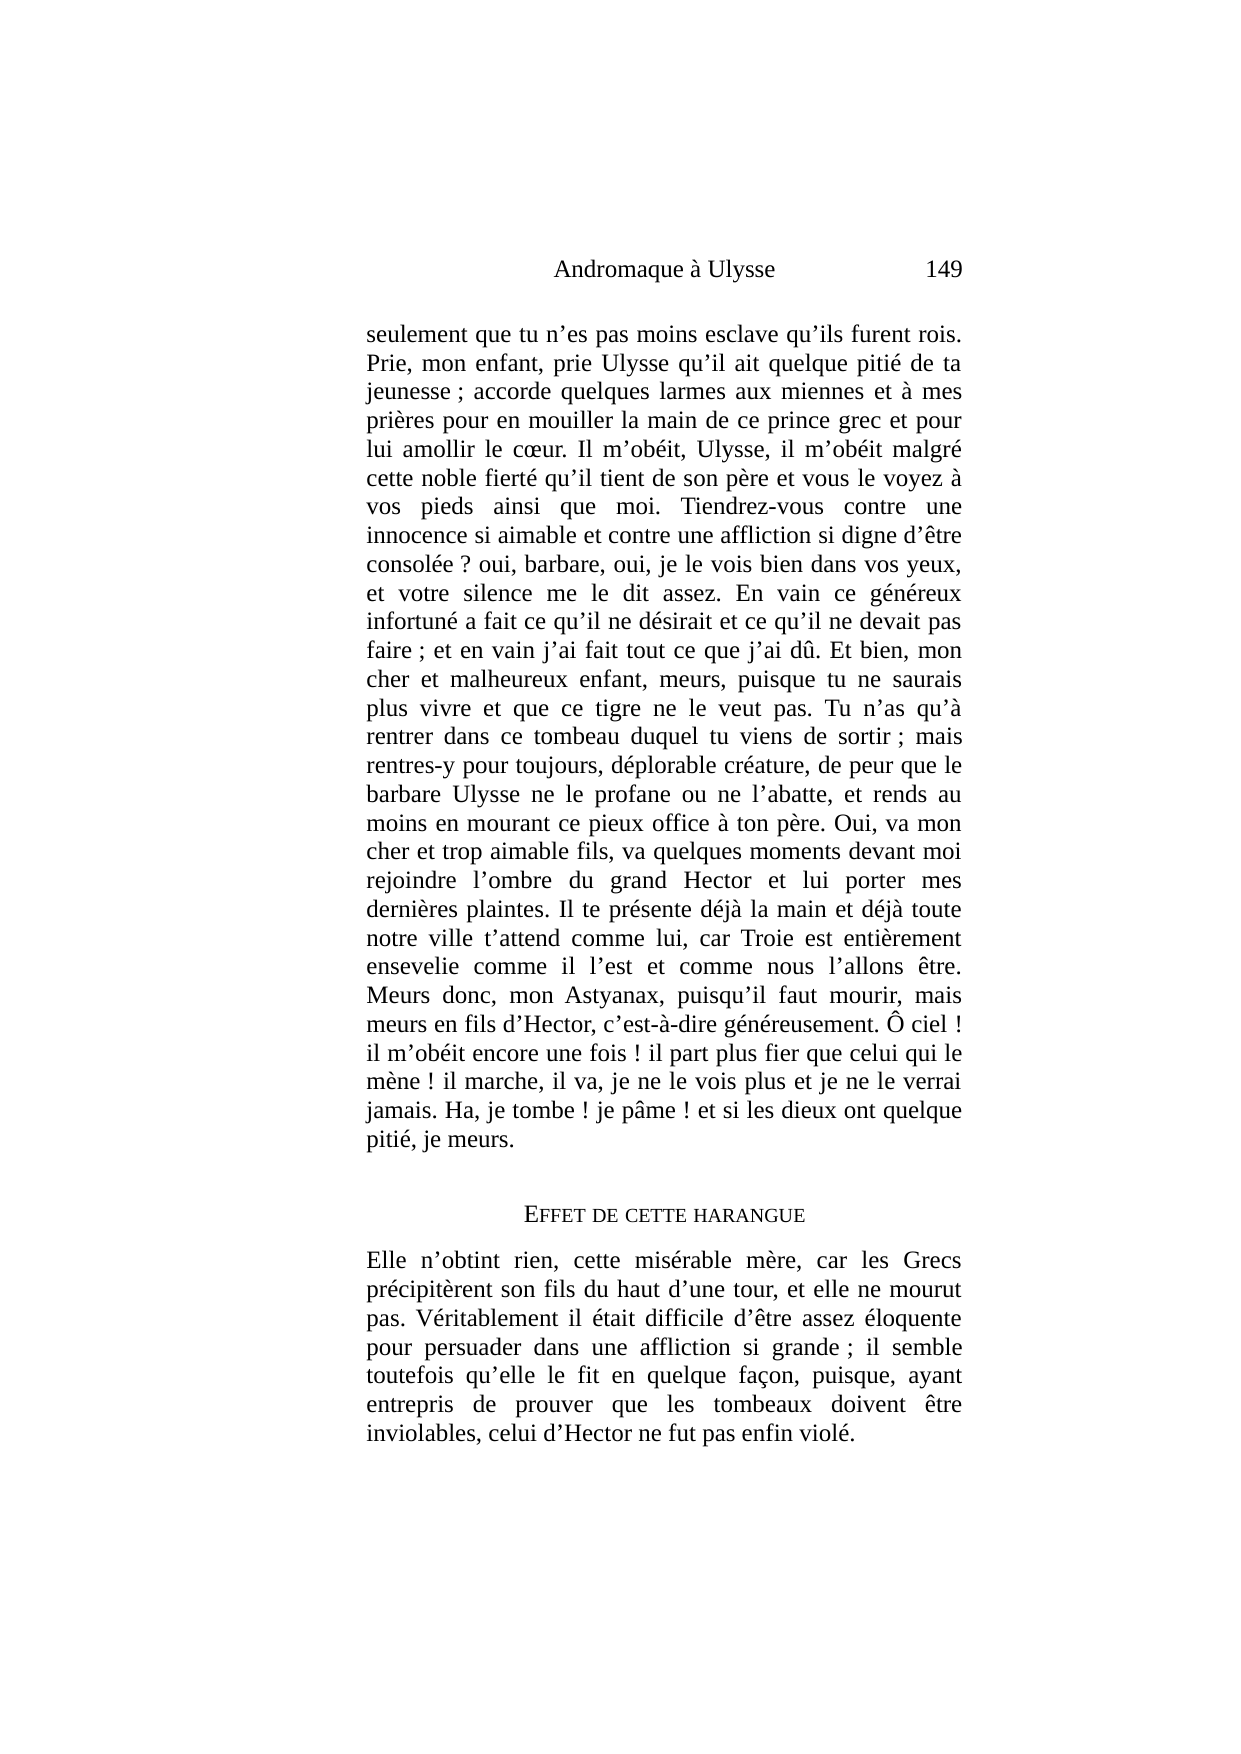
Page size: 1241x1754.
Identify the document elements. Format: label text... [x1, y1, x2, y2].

text seulement que tu n’es pas moins esclave qu’ils furent rois. Prie, mon enfant, prie Ulysse qu’il ait quelque pitié de ta jeunesse ; accorde quelques larmes aux miennes et à mes prières pour en mouiller la main de ce prince grec et pour lui amollir le cœur. Il m’obéit, Ulysse, il m’obéit malgré cette noble fierté qu’il tient de son père et vous le voyez à vos pieds ainsi que moi. Tiendrez-vous contre une innocence si aimable et contre une affliction si digne d’être consolée ? oui, barbare, oui, je le vois bien dans vos yeux, et votre silence me le dit assez. En vain ce généreux infortuné a fait ce qu’il ne désirait et ce qu’il ne devait pas faire ; et en vain j’ai fait tout ce que j’ai dû. Et bien, mon cher et malheureux enfant, meurs, puisque tu ne saurais plus vivre et que ce tigre ne le veut pas. Tu n’as qu’à rentrer dans ce tombeau duquel tu viens de sortir ; mais rentres-y pour toujours, déplorable créature, de peur que le barbare Ulysse ne le profane ou ne l’abatte, et rends au moins en mourant ce pieux office à ton père. Oui, va mon cher et trop aimable fils, va quelques moments devant moi rejoindre l’ombre du grand Hector et lui porter mes dernières plaintes. Il te présente déjà la main et déjà toute notre ville t’attend comme lui, car Troie est entièrement ensevelie comme il l’est et comme nous l’allons être. Meurs donc, mon Astyanax, puisqu’il faut mourir, mais meurs en fils d’Hector, c’est-à-dire généreusement. Ô ciel ! il m’obéit encore une fois ! il part plus fier que celui qui le mène ! il marche, il va, je ne le vois plus et je ne le verrai jamais. Ha, je tombe ! je pâme ! et si les dieux ont quelque pitié, je meurs. [366, 319, 963, 1153]
text Elle n’obtint rien, cette misérable mère, car les Grecs précipitèrent son fils du haut d’une tour, et elle ne mourut pas. Véritablement il était difficile d’être assez éloquente pour persuader dans une affliction si grande ; il semble toutefois qu’elle le fit en quelque façon, puisque, ayant entrepris de prouver que les tombeaux doivent être inviolables, celui d’Hector ne fut pas enfin violé. [366, 1246, 963, 1447]
subtitle Effet de cette harangue [366, 1199, 963, 1228]
